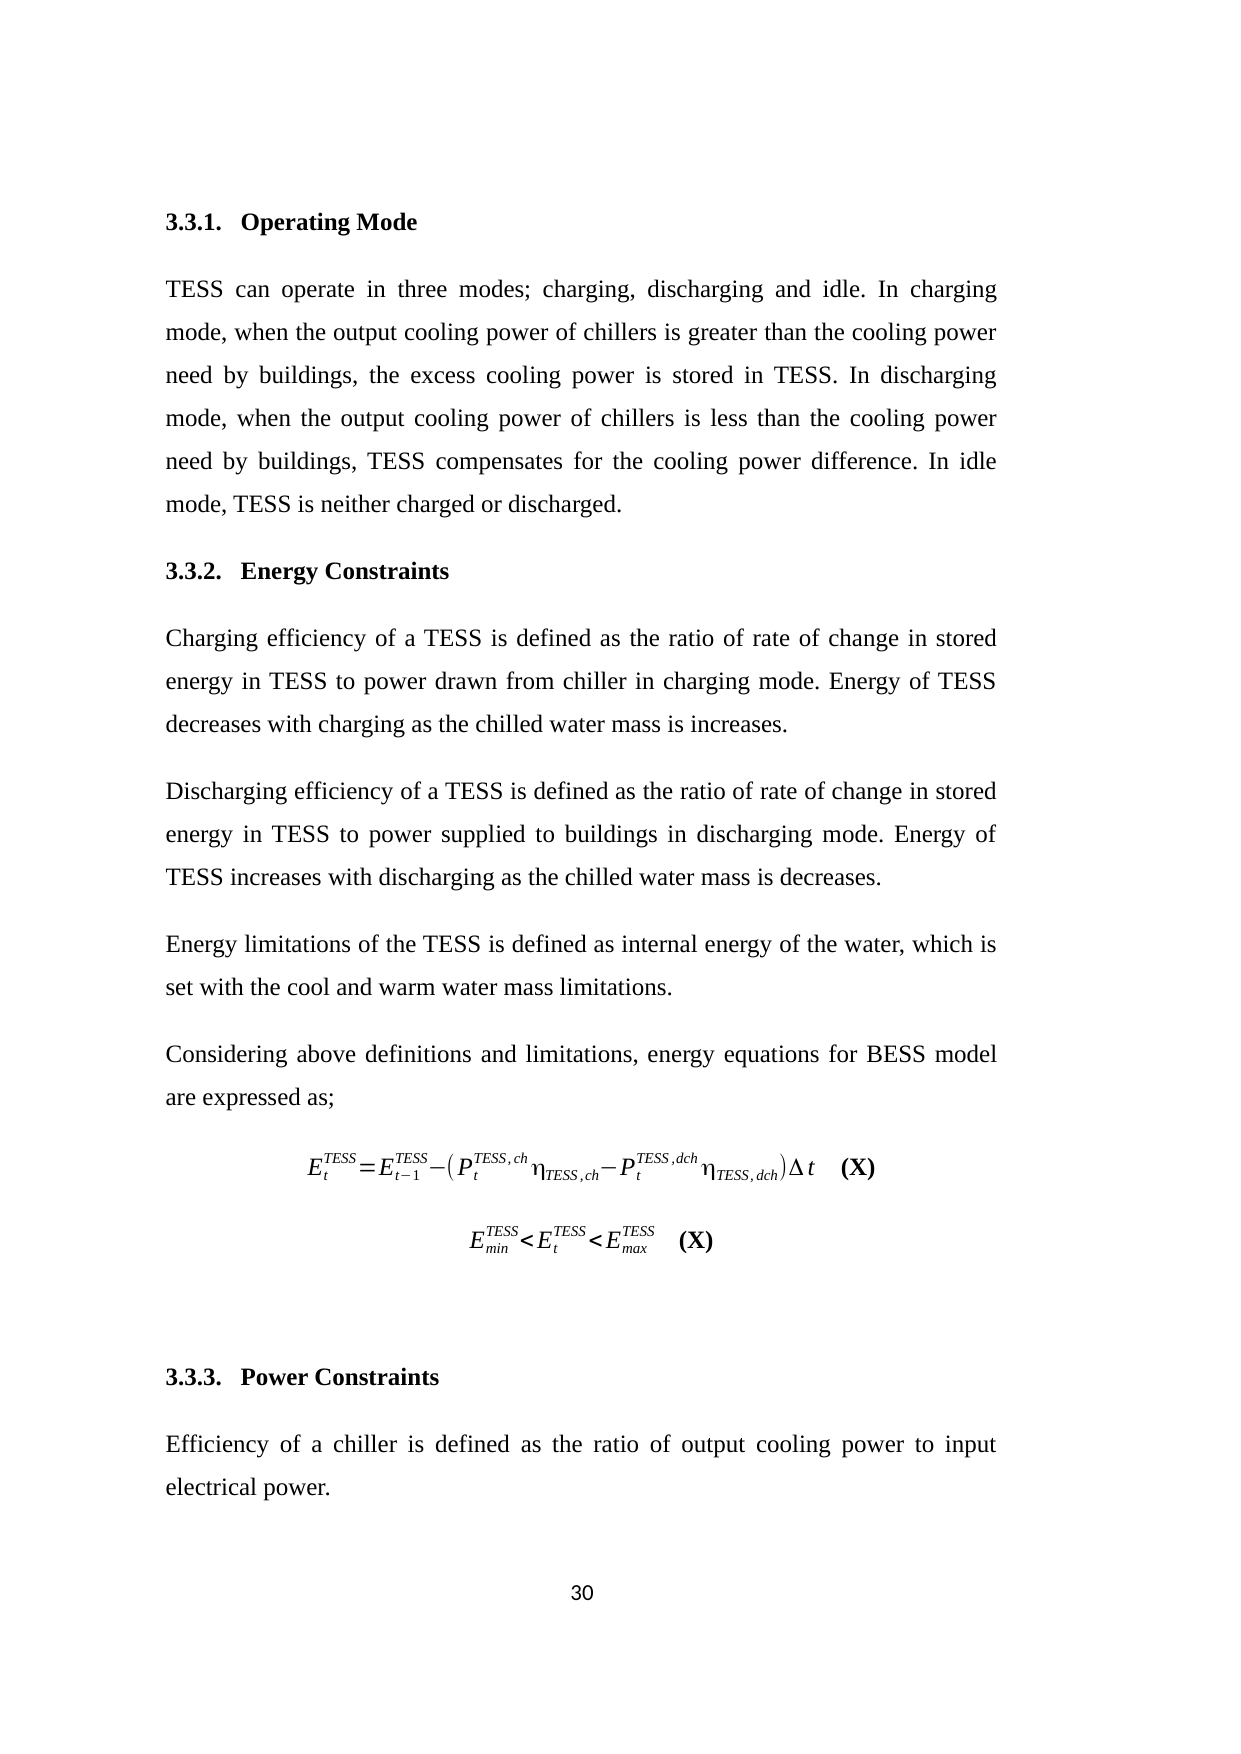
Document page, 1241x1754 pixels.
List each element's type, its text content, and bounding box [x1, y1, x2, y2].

subtitle Operating Mode [165, 207, 998, 236]
text Energy limitations of the TESS is defined as internal energy of the water, which is set with the cool and warm water mass limitations. [165, 929, 998, 1001]
text (X) [165, 1149, 998, 1184]
text Charging efficiency of a TESS is defined as the ratio of rate of change in stored energy in TESS to power drawn from chiller in charging mode. Energy of TESS decreases with charging as the chilled water mass is increases. [165, 623, 998, 738]
subtitle Energy Constraints [165, 556, 998, 585]
text (X) [165, 1222, 998, 1257]
subtitle Power Constraints [165, 1362, 998, 1391]
text TESS can operate in three modes; charging, discharging and idle. In charging mode, when the output cooling power of chillers is greater than the cooling power need by buildings, the excess cooling power is stored in TESS. In discharging mode, when the output cooling power of chillers is less than the cooling power need by buildings, TESS compensates for the cooling power difference. In idle mode, TESS is neither charged or discharged. [165, 274, 998, 518]
text Efficiency of a chiller is defined as the ratio of output cooling power to input electrical power. [165, 1429, 998, 1501]
text Discharging efficiency of a TESS is defined as the ratio of rate of change in stored energy in TESS to power supplied to buildings in discharging mode. Energy of TESS increases with discharging as the chilled water mass is decreases. [165, 776, 998, 891]
text Considering above definitions and limitations, energy equations for BESS model are expressed as; [165, 1039, 998, 1111]
